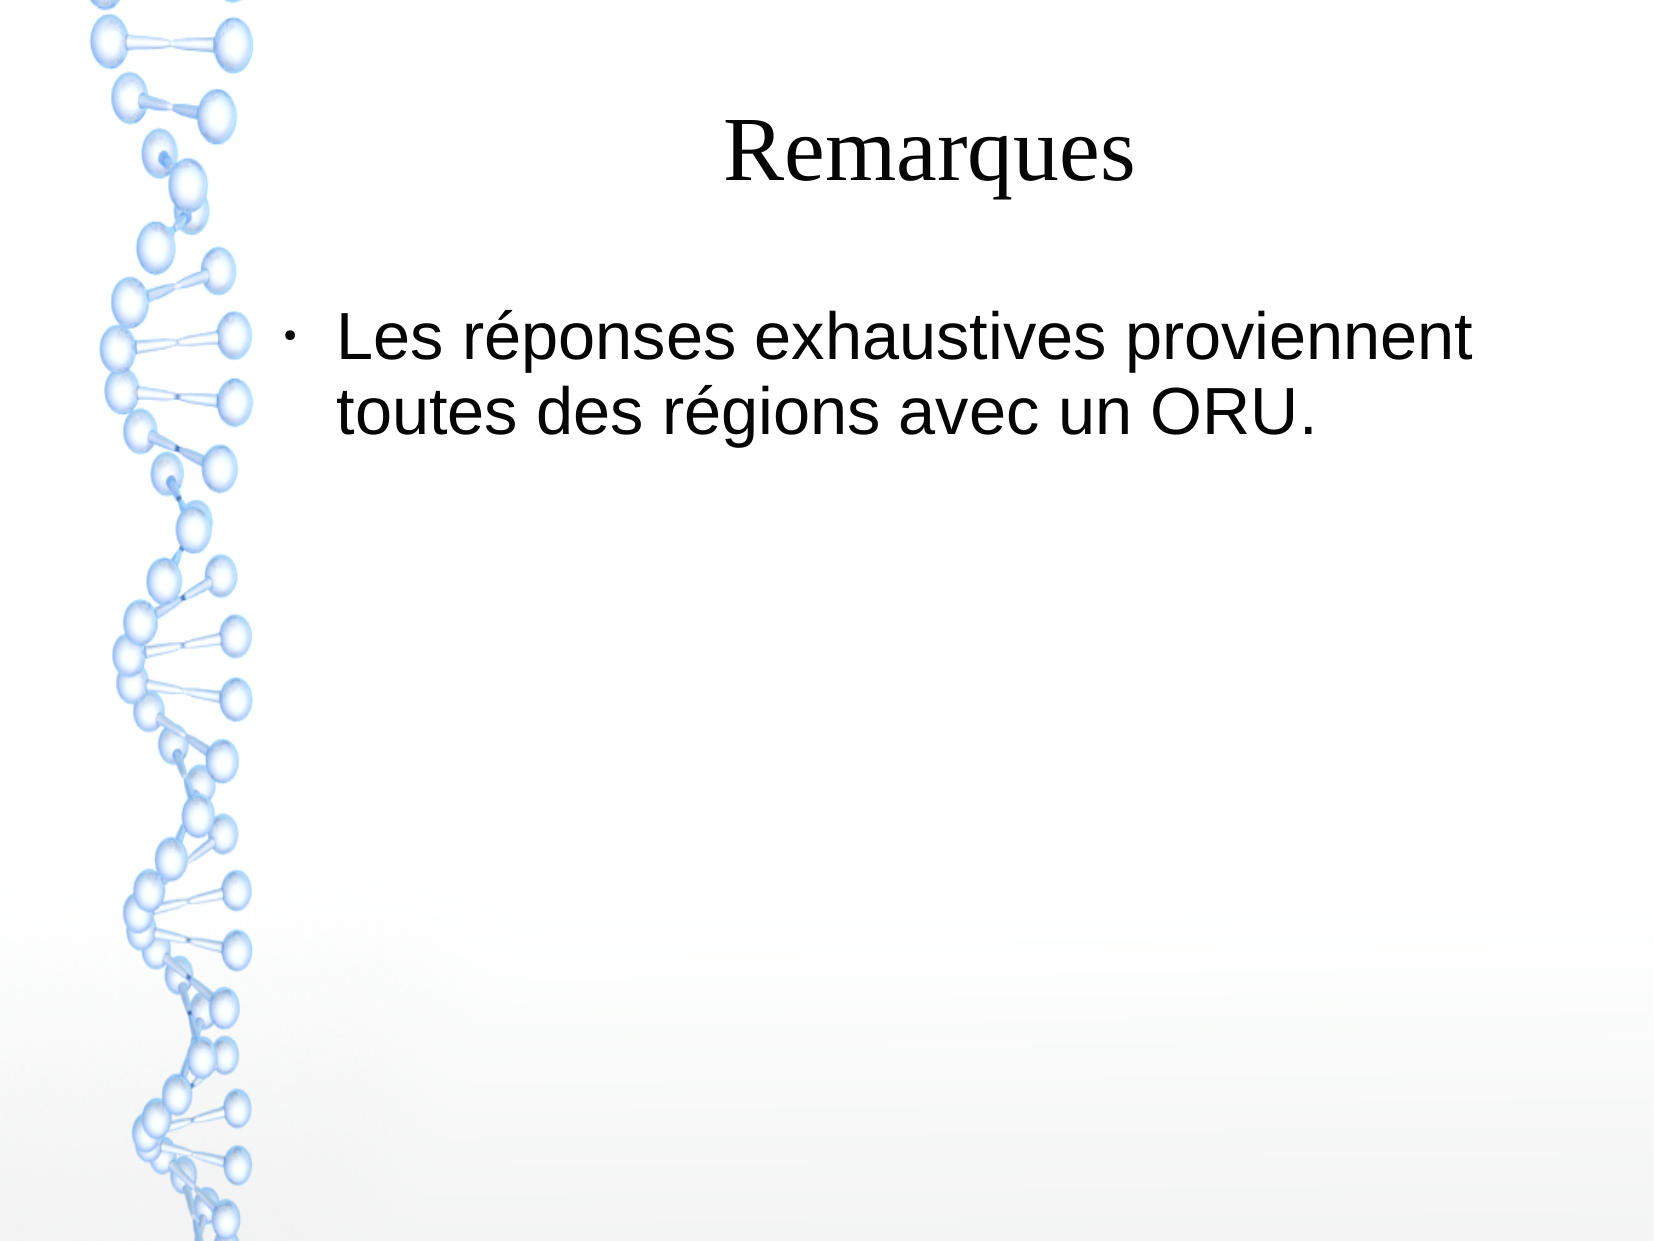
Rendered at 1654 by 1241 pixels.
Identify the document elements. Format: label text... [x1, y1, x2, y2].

title Remarques [265, 47, 1595, 252]
list Les réponses exhaustives proviennent toutes des régions avec un ORU. [265, 299, 1595, 1019]
picture [0, 0, 1654, 1241]
